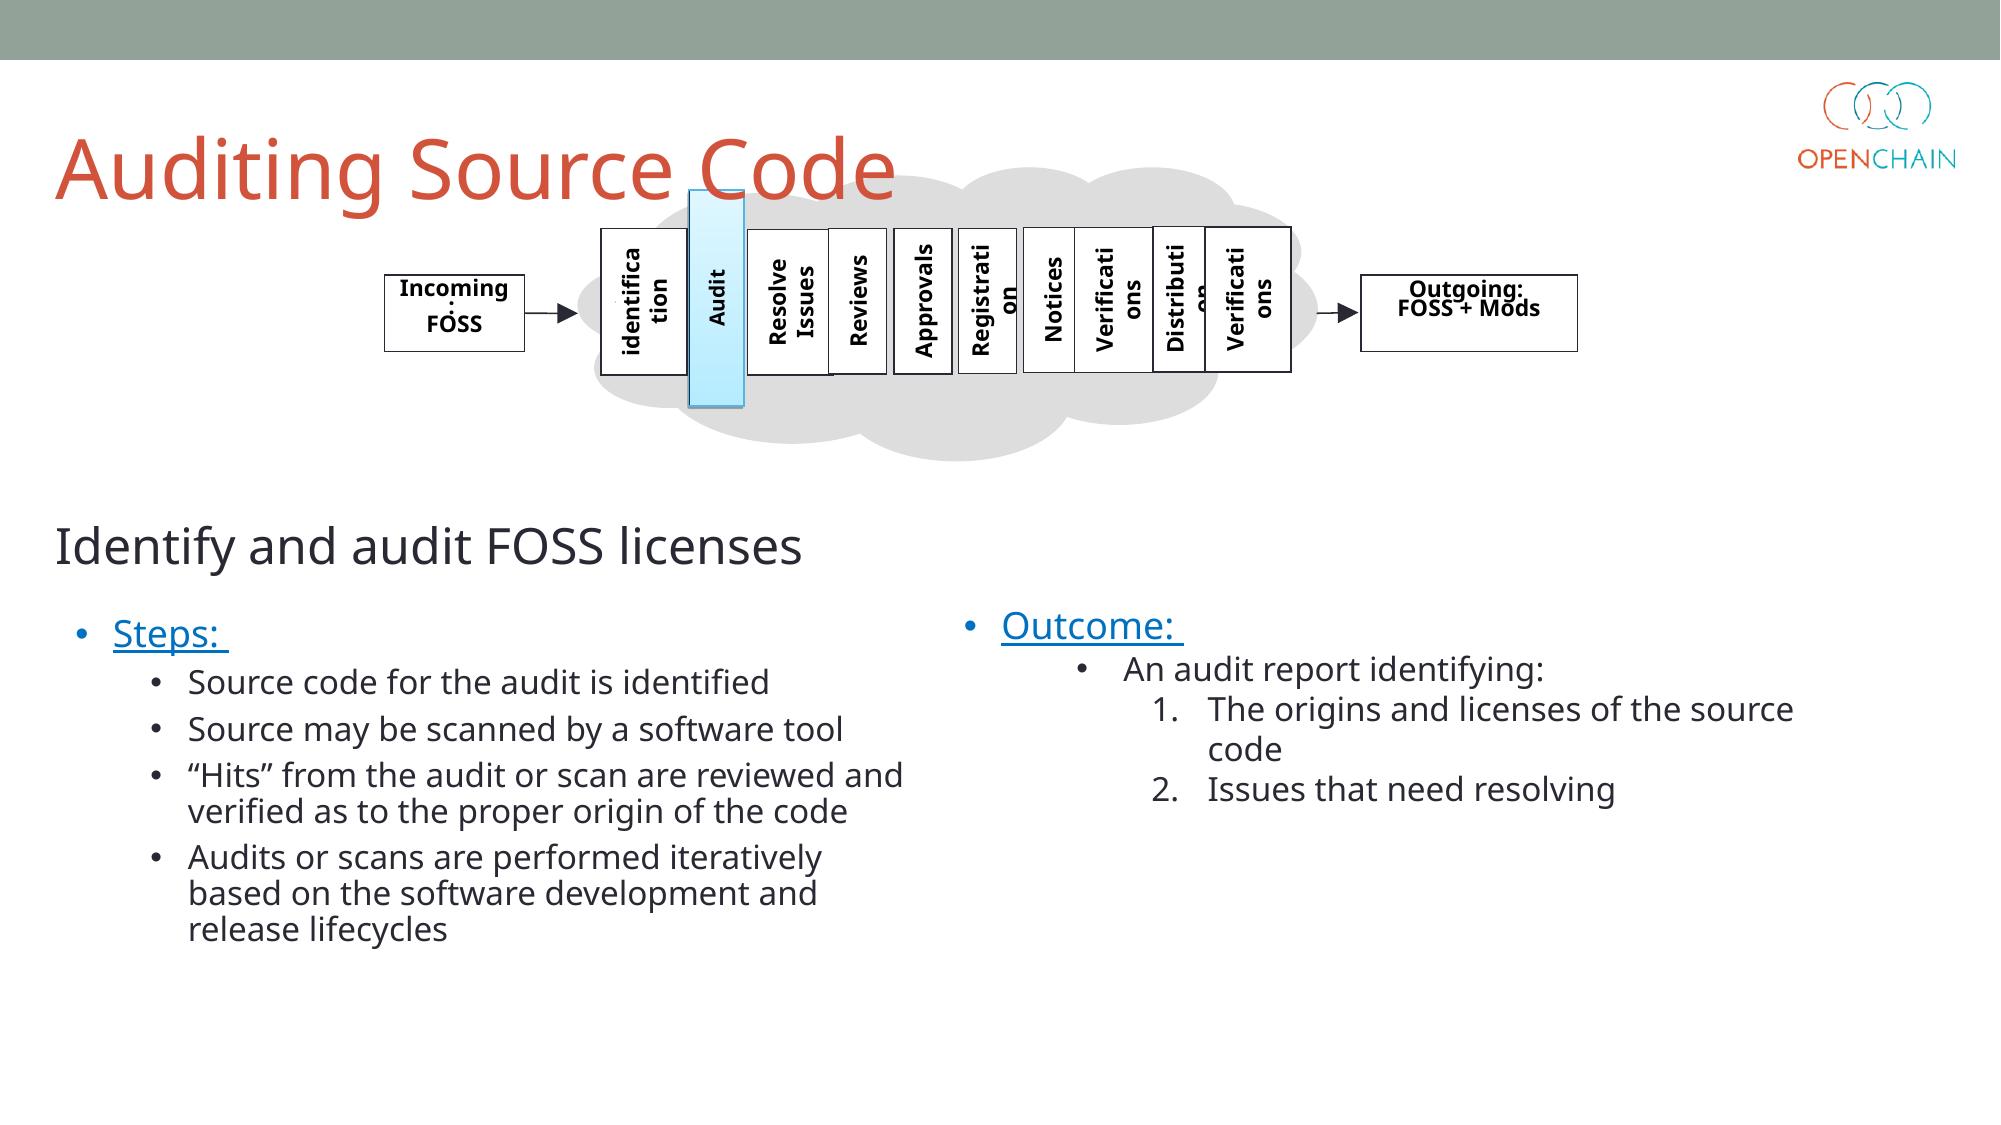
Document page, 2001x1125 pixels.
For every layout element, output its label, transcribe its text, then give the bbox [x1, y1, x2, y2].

text_box Verifications [1205, 247, 1291, 373]
picture [1798, 82, 1955, 169]
text_box Outcome: An audit report identifying: The origins and licenses of the source code Issues that need resolving [948, 600, 1898, 978]
text_box Steps: Source code for the audit is identified Source may be scanned by a software tool “Hits” from the audit or scan are reviewed and verified as to the proper origin of the code Audits or scans are performed iteratively based on the software development and release lifecycles [60, 607, 932, 1038]
text_box [1291, 247, 1318, 350]
text_box identification [601, 247, 687, 376]
text_box Verifications [1074, 247, 1161, 373]
text_box Identify and audit FOSS licenses [40, 507, 1215, 583]
text_box Audit [688, 247, 744, 407]
text_box Resolve Issues [747, 247, 834, 376]
text_box Notices [1023, 247, 1074, 373]
text_box [577, 275, 601, 335]
text_box [594, 247, 1219, 462]
text_box Approvals [893, 247, 952, 374]
text_box Incoming: FOSS [384, 274, 525, 352]
text_box Auditing Source Code [40, 84, 1841, 247]
text_box Distribution [1153, 247, 1205, 372]
text_box Registration [958, 247, 1017, 374]
text_box Outgoing: FOSS + Mods [1360, 274, 1578, 352]
text_box Reviews [828, 247, 887, 374]
